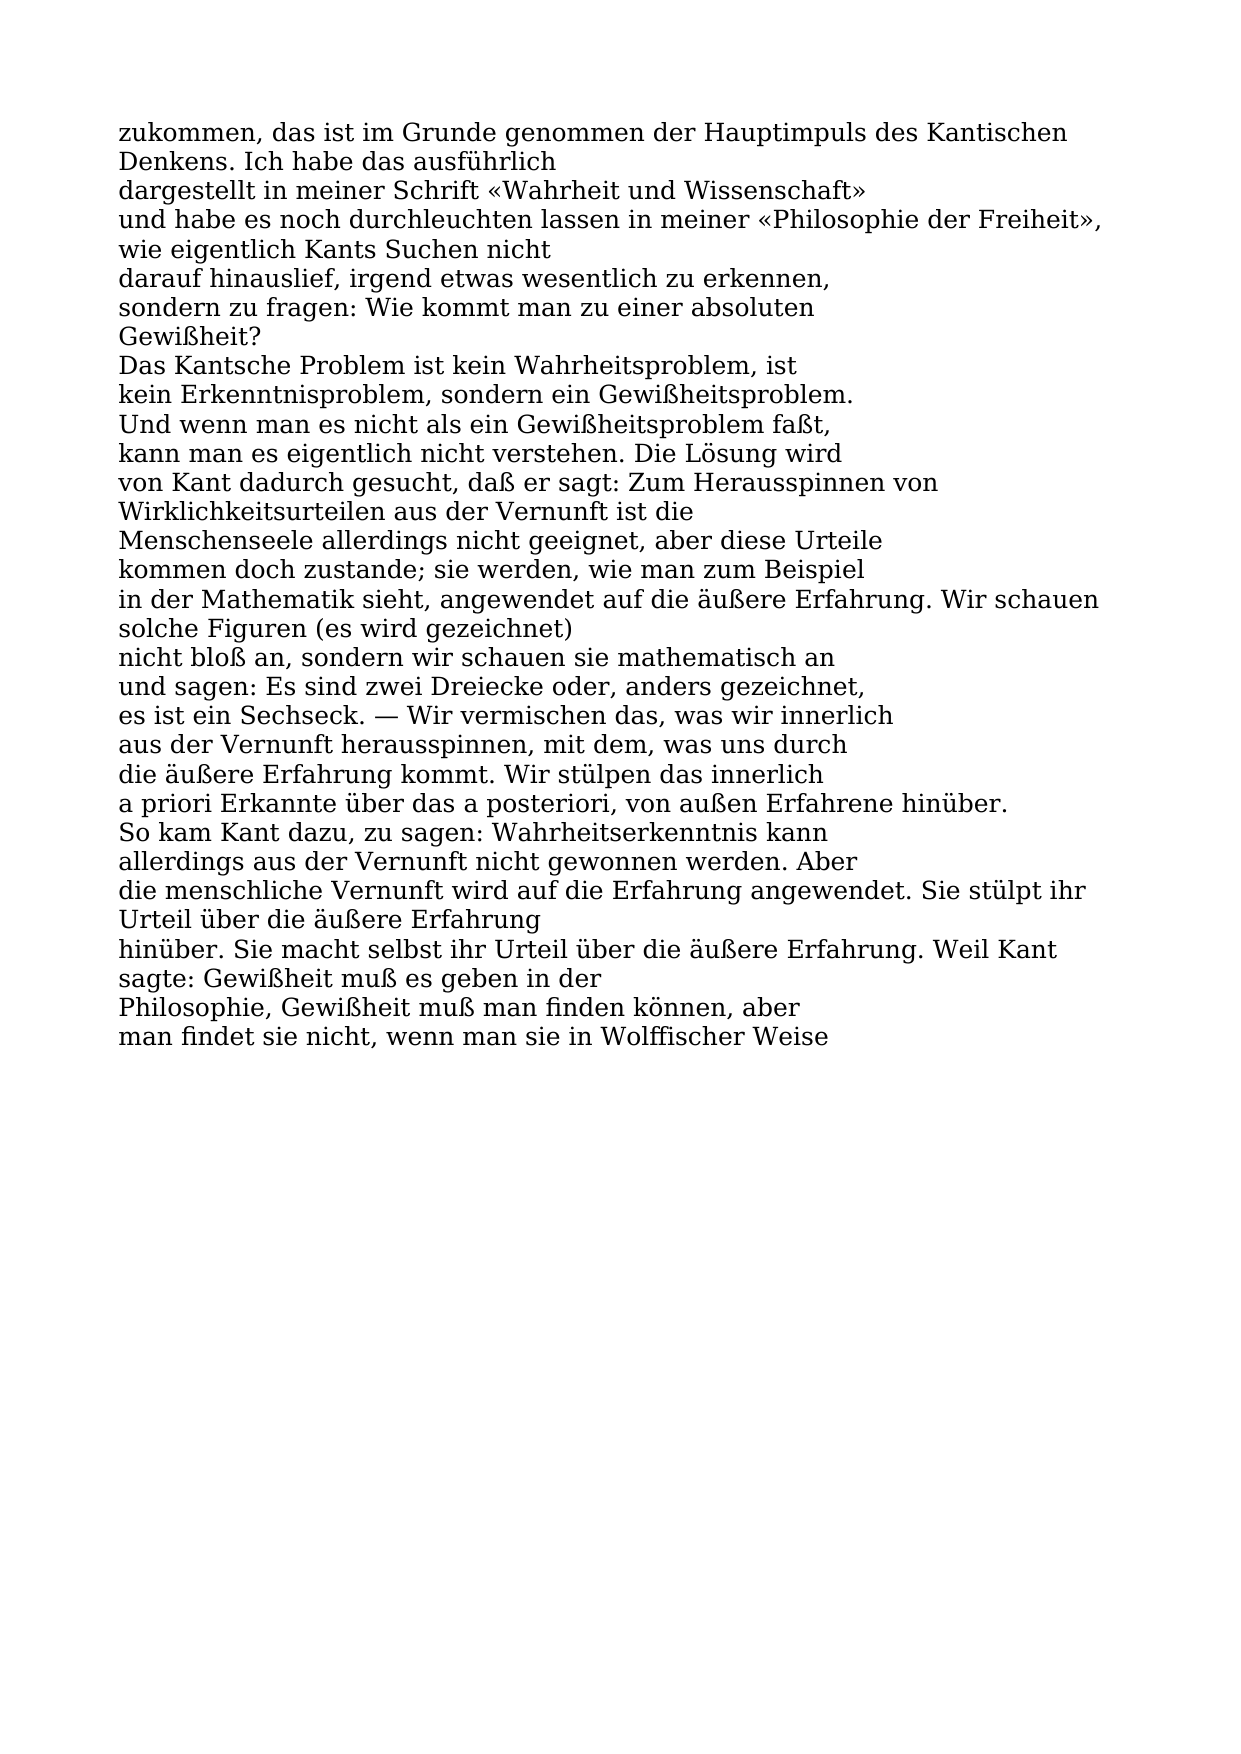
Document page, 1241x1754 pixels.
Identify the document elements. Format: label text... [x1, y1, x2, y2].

text in der Mathematik sieht, angewendet auf die äußere Erfahrung. Wir schauen solche Figuren (es wird gezeichnet) [118, 585, 1122, 643]
text und sagen: Es sind zwei Dreiecke oder, anders gezeichnet, [118, 672, 1122, 701]
text nicht bloß an, sondern wir schauen sie mathematisch an [118, 643, 1122, 672]
text kein Erkenntnisproblem, sondern ein Gewißheitsproblem. [118, 381, 1122, 410]
text So kam Kant dazu, zu sagen: Wahrheitserkenntnis kann [118, 818, 1122, 847]
text dargestellt in meiner Schrift «Wahrheit und Wissenschaft» [118, 176, 1122, 206]
text es ist ein Sechseck. — Wir vermischen das, was wir innerlich [118, 701, 1122, 731]
text sondern zu fragen: Wie kommt man zu einer absoluten [118, 293, 1122, 322]
text darauf hinauslief, irgend etwas wesentlich zu erkennen, [118, 264, 1122, 293]
text Philosophie, Gewißheit muß man finden können, aber [118, 993, 1122, 1022]
text a priori Erkannte über das a posteriori, von außen Erfahrene hinüber. [118, 789, 1122, 818]
text allerdings aus der Vernunft nicht gewonnen werden. Aber [118, 847, 1122, 876]
text kommen doch zustande; sie werden, wie man zum Beispiel [118, 556, 1122, 585]
text zukommen, das ist im Grunde genommen der Hauptimpuls des Kantischen Denkens. Ich habe das ausführlich [118, 118, 1122, 176]
text Das Kantsche Problem ist kein Wahrheitsproblem, ist [118, 351, 1122, 381]
text Gewißheit? [118, 322, 1122, 351]
text die äußere Erfahrung kommt. Wir stülpen das innerlich [118, 760, 1122, 789]
text von Kant dadurch gesucht, daß er sagt: Zum Herausspinnen von Wirklichkeitsurteilen aus der Vernunft ist die [118, 468, 1122, 526]
text die menschliche Vernunft wird auf die Erfahrung angewendet. Sie stülpt ihr Urteil über die äußere Erfahrung [118, 876, 1122, 935]
text kann man es eigentlich nicht verstehen. Die Lösung wird [118, 439, 1122, 468]
text aus der Vernunft herausspinnen, mit dem, was uns durch [118, 731, 1122, 760]
text und habe es noch durchleuchten lassen in meiner «Philosophie der Freiheit», wie eigentlich Kants Suchen nicht [118, 206, 1122, 264]
text man findet sie nicht, wenn man sie in Wolffischer Weise [118, 1022, 1122, 1051]
text hinüber. Sie macht selbst ihr Urteil über die äußere Erfahrung. Weil Kant sagte: Gewißheit muß es geben in der [118, 935, 1122, 993]
text Menschenseele allerdings nicht geeignet, aber diese Urteile [118, 526, 1122, 556]
text Und wenn man es nicht als ein Gewißheitsproblem faßt, [118, 410, 1122, 439]
